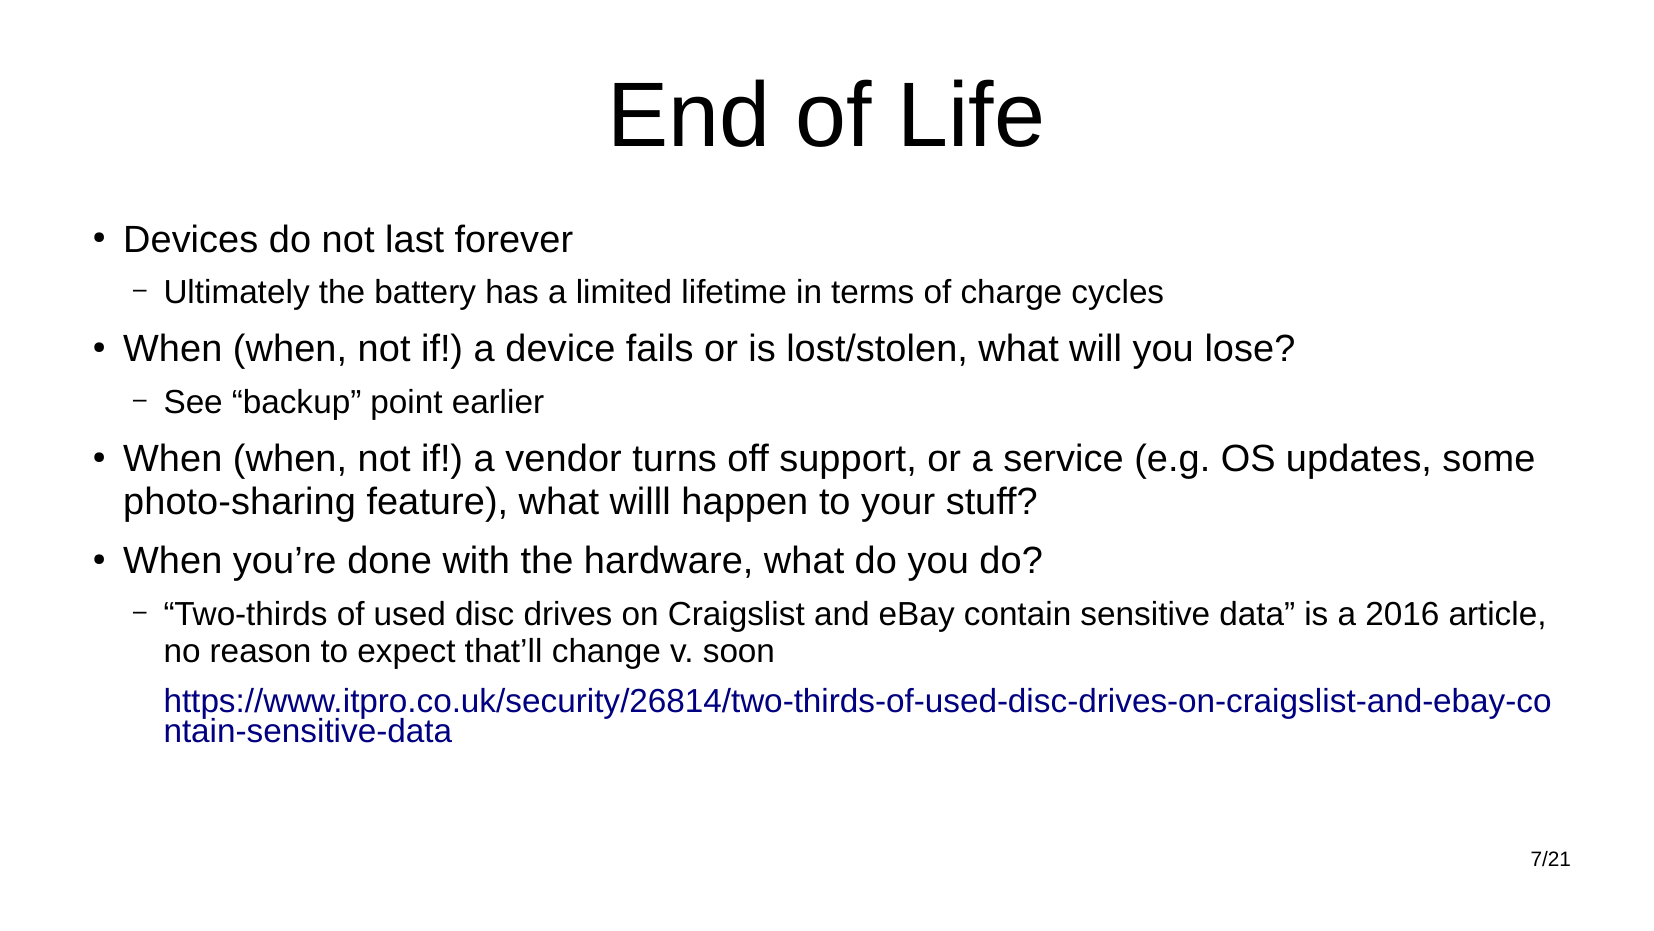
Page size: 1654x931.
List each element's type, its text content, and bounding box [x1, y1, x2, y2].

title End of Life [82, 37, 1571, 193]
list Devices do not last forever Ultimately the battery has a limited lifetime in terms of charge cycles When (when, not if!) a device fails or is lost/stolen, what will you lose? See “backup” point earlier When (when, not if!) a vendor turns off support, or a service (e.g. OS updates, some photo-sharing feature), what willl happen to your stuff? When you’re done with the hardware, what do you do? “Two-thirds of used disc drives on Craigslist and eBay contain sensitive data” is a 2016 article, no reason to expect that’ll change v. soon https://www.itpro.co.uk/security/26814/two-thirds-of-used-disc-drives-on-craigslist-and-ebay-contain-sensitive-data [82, 217, 1571, 758]
